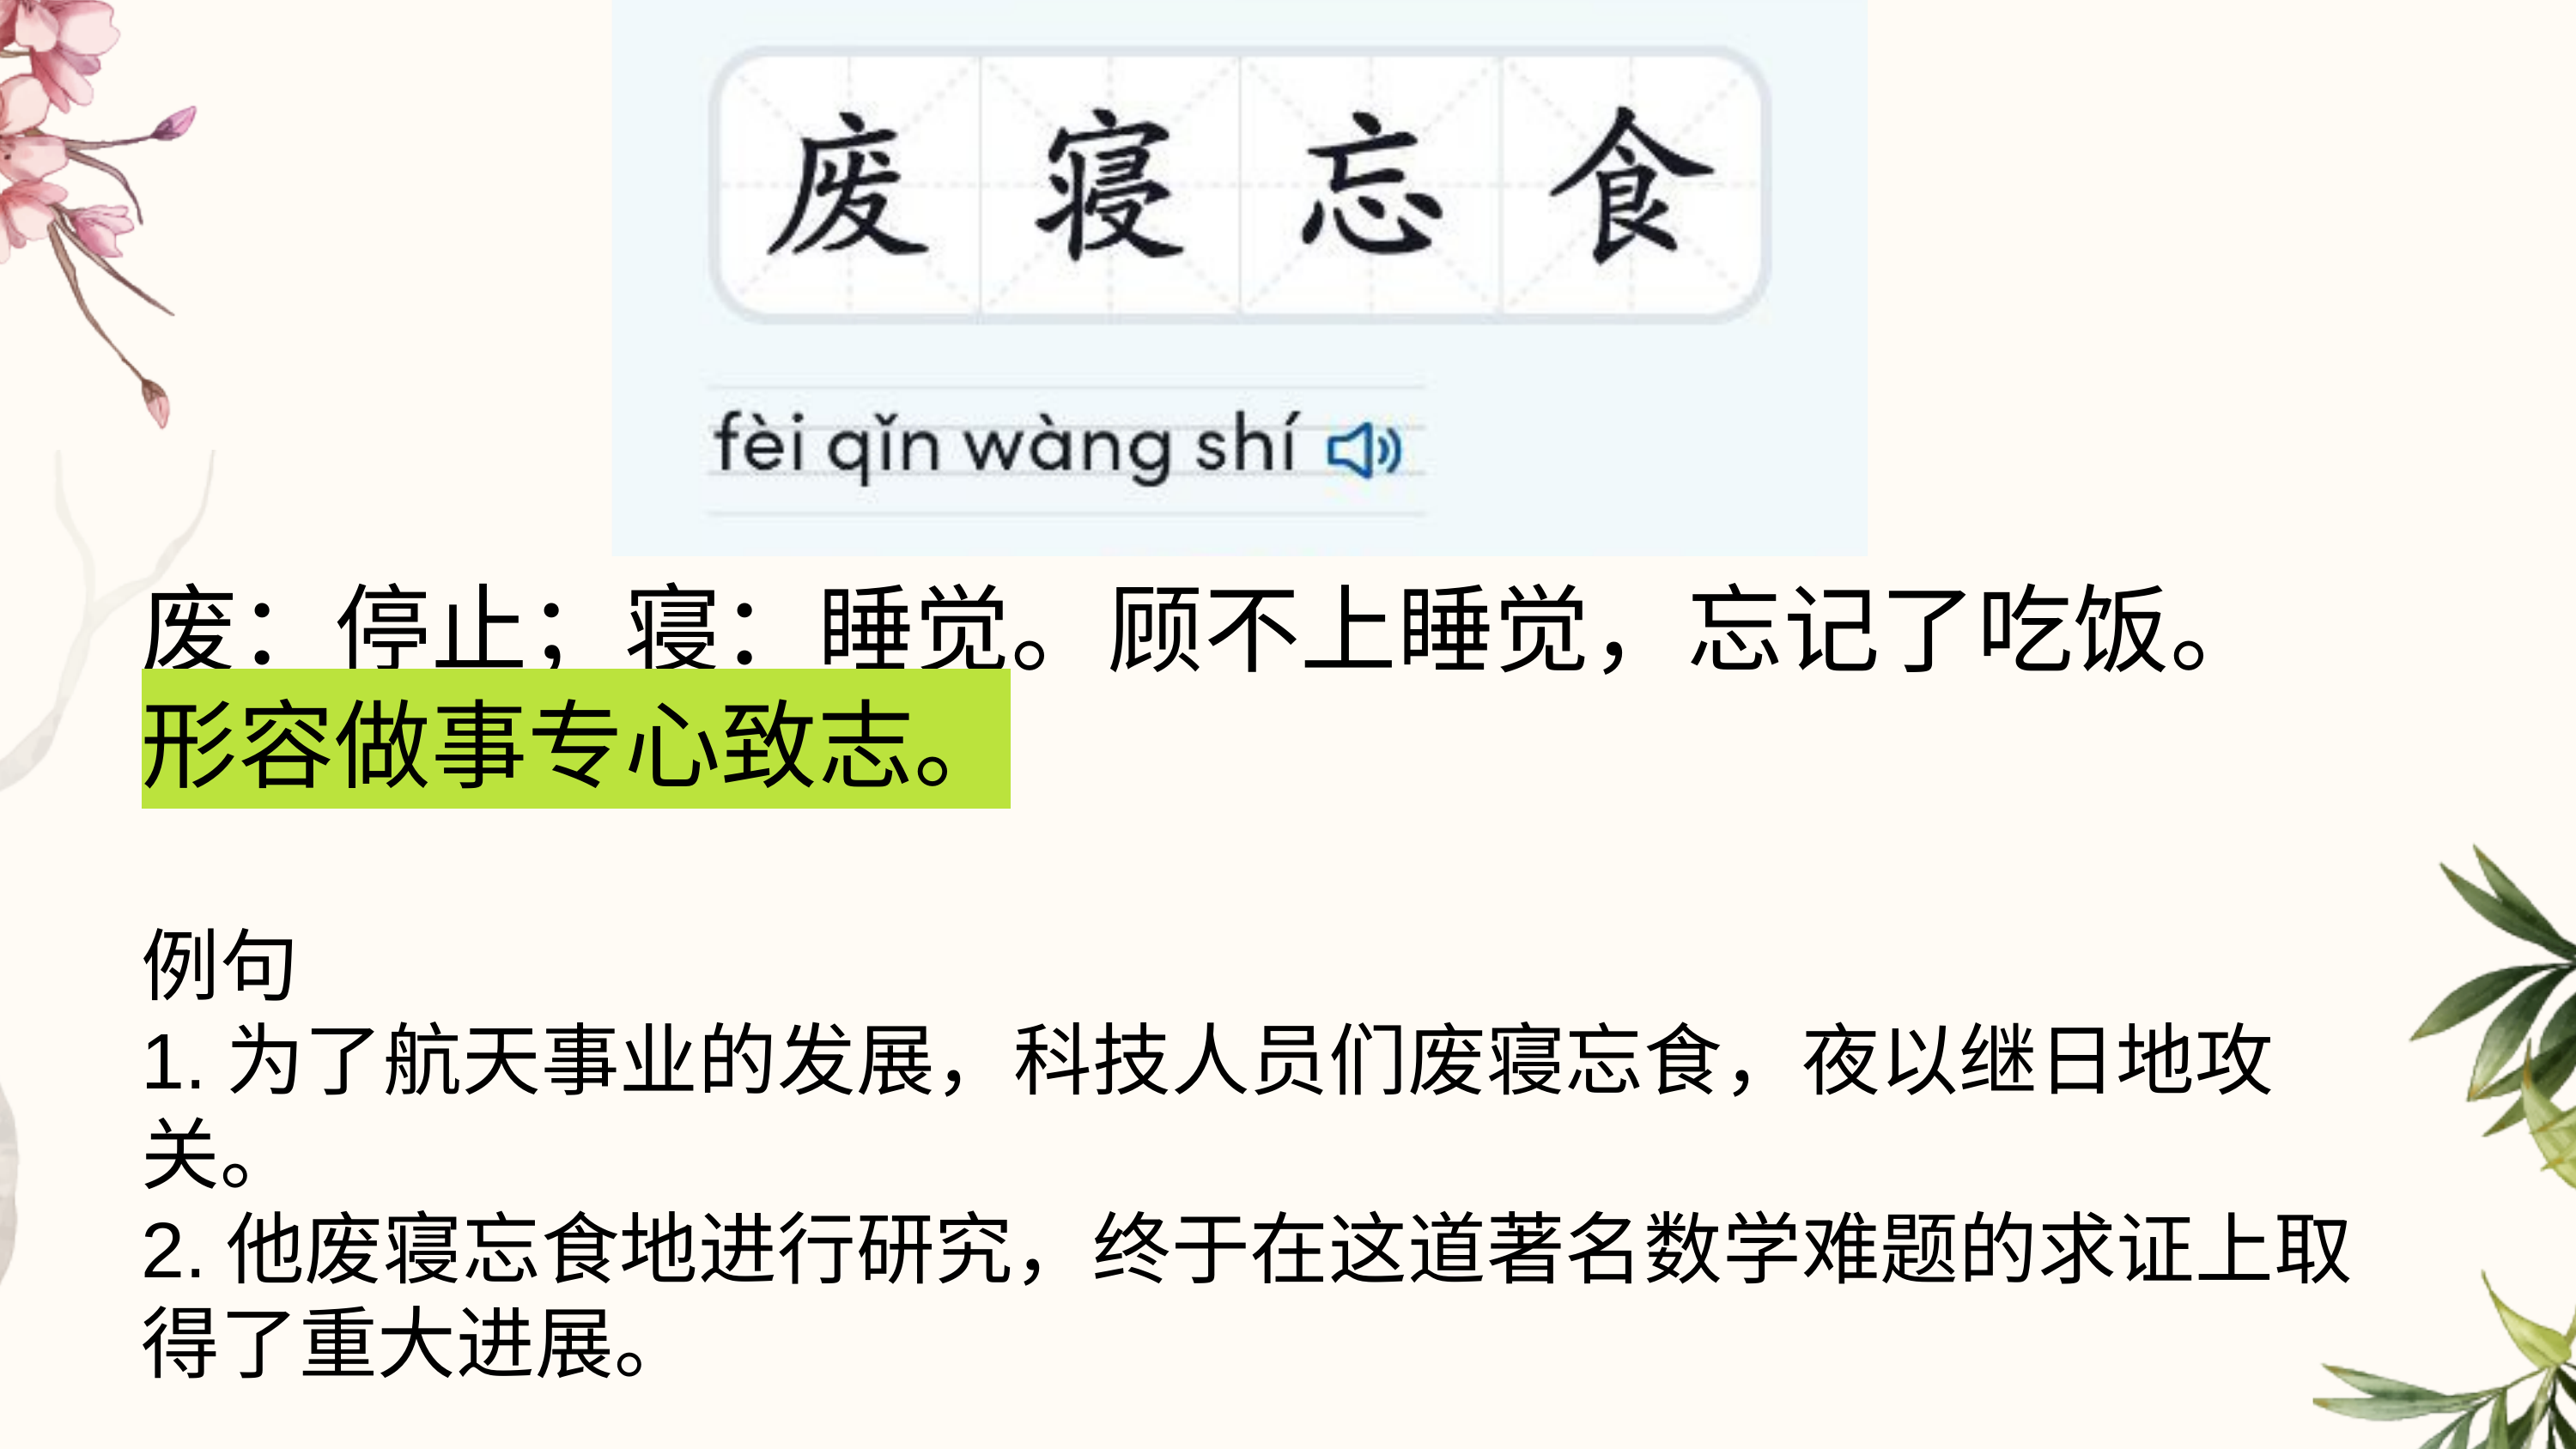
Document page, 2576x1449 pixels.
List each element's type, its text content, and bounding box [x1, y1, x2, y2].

picture [611, 0, 1913, 556]
text_box 废：停止；寝：睡觉。顾不上睡觉，忘记了吃饭。 形容做事专心致志。 例句 1.为了航天事业的发展，科技人员们废寝忘食，夜以继日地攻关。 2.他废寝忘食地进行研究，终于在这道著名数学难题的求证上取得了重大进展。 [128, 561, 2415, 1395]
picture [2312, 825, 2576, 1449]
picture [0, 0, 319, 1449]
